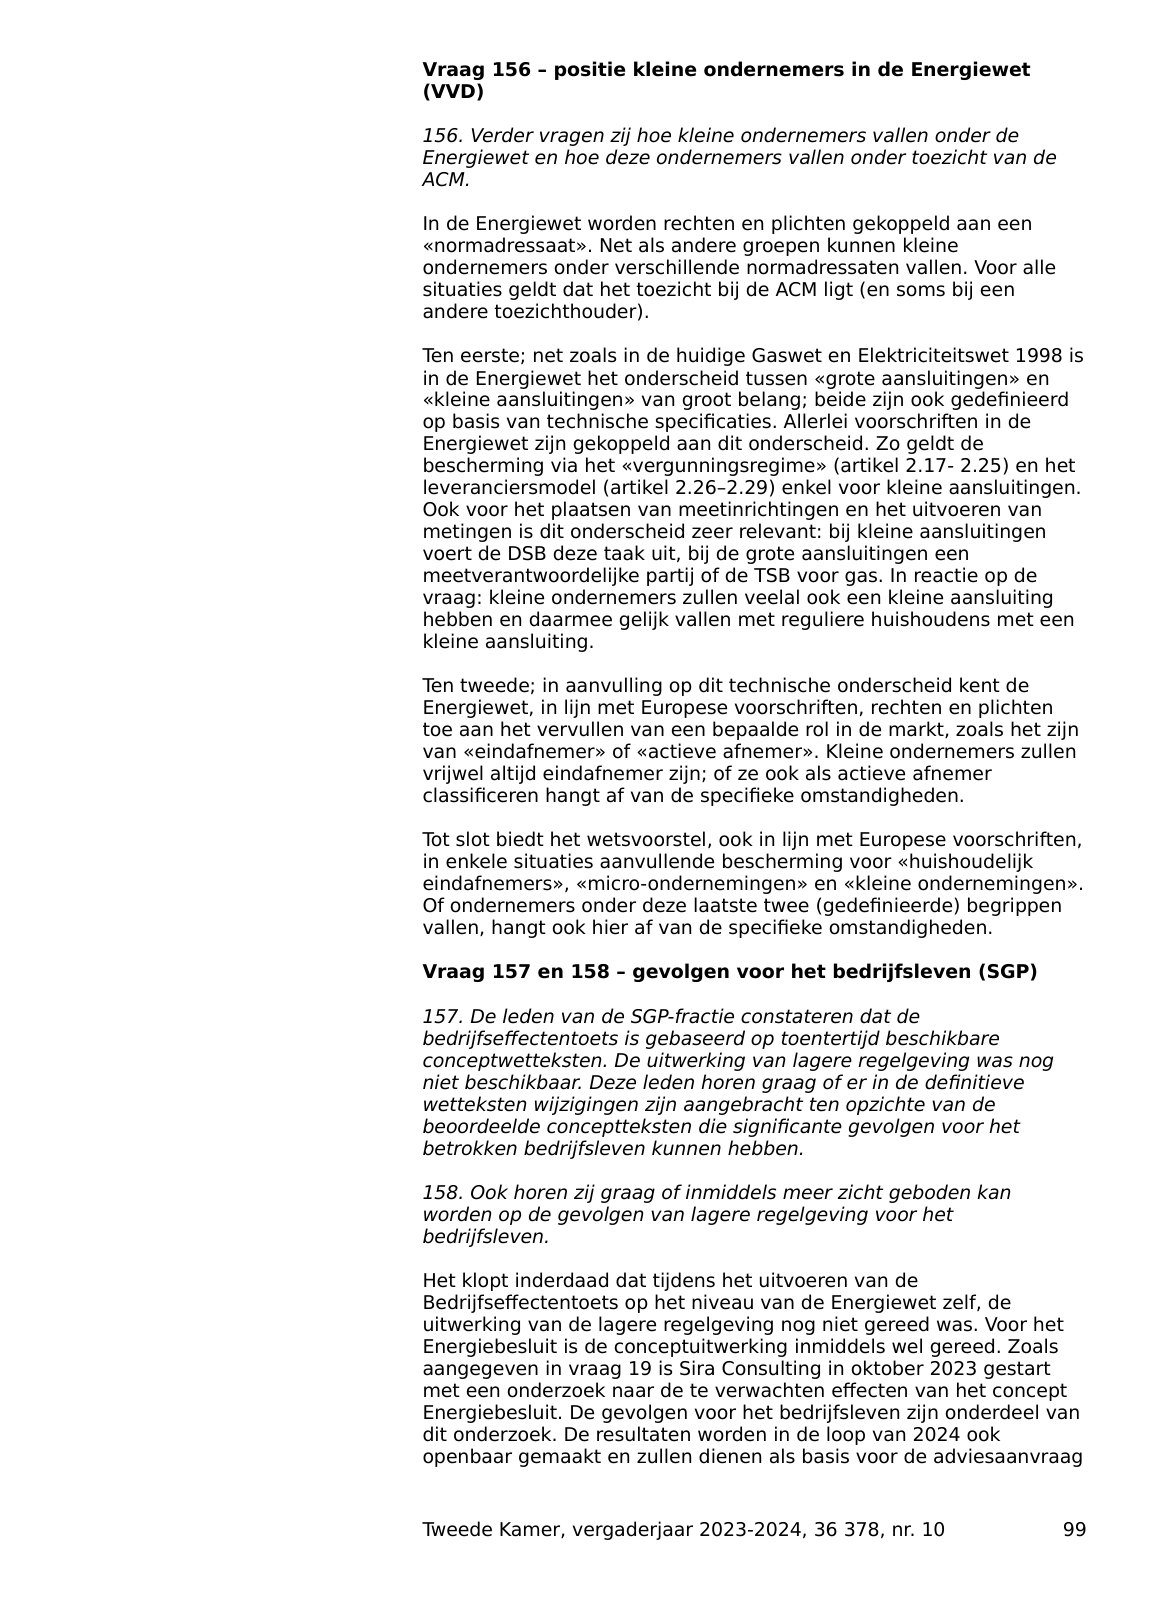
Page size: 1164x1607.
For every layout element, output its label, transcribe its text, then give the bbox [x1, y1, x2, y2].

text Tot slot biedt het wetsvoorstel, ook in lijn met Europese voorschriften, in enkele situaties aanvullende bescherming voor «huishoudelijk eindafnemers», «micro-ondernemingen» en «kleine ondernemingen». Of ondernemers onder deze laatste twee (gedefinieerde) begrippen vallen, hangt ook hier af van de specifieke omstandigheden. [422, 829, 1087, 939]
text Ten eerste; net zoals in de huidige Gaswet en Elektriciteitswet 1998 is in de Energiewet het onderscheid tussen «grote aansluitingen» en «kleine aansluitingen» van groot belang; beide zijn ook gedefinieerd op basis van technische specificaties. Allerlei voorschriften in de Energiewet zijn gekoppeld aan dit onderscheid. Zo geldt de bescherming via het «vergunningsregime» (artikel 2.17- 2.25) en het leveranciersmodel (artikel 2.26–2.29) enkel voor kleine aansluitingen. Ook voor het plaatsen van meetinrichtingen en het uitvoeren van metingen is dit onderscheid zeer relevant: bij kleine aansluitingen voert de DSB deze taak uit, bij de grote aansluitingen een meetverantwoordelijke partij of de TSB voor gas. In reactie op de vraag: kleine ondernemers zullen veelal ook een kleine aansluiting hebben en daarmee gelijk vallen met reguliere huishoudens met een kleine aansluiting. [422, 345, 1087, 653]
subtitle 157. De leden van de SGP-fractie constateren dat de bedrijfseffectentoets is gebaseerd op toentertijd beschikbare conceptwetteksten. De uitwerking van lagere regelgeving was nog niet beschikbaar. Deze leden horen graag of er in de definitieve wetteksten wijzigingen zijn aangebracht ten opzichte van de beoordeelde conceptteksten die significante gevolgen voor het betrokken bedrijfsleven kunnen hebben. [422, 1006, 1087, 1159]
text Het klopt inderdaad dat tijdens het uitvoeren van de Bedrijfseffectentoets op het niveau van de Energiewet zelf, de uitwerking van de lagere regelgeving nog niet gereed was. Voor het Energiebesluit is de conceptuitwerking inmiddels wel gereed. Zoals aangegeven in vraag 19 is Sira Consulting in oktober 2023 gestart met een onderzoek naar de te verwachten effecten van het concept Energiebesluit. De gevolgen voor het bedrijfsleven zijn onderdeel van dit onderzoek. De resultaten worden in de loop van 2024 ook openbaar gemaakt en zullen dienen als basis voor de adviesaanvraag [422, 1270, 1087, 1468]
subtitle Vraag 157 en 158 – gevolgen voor het bedrijfsleven (SGP) [422, 961, 1087, 983]
subtitle 156. Verder vragen zij hoe kleine ondernemers vallen onder de Energiewet en hoe deze ondernemers vallen onder toezicht van de ACM. [422, 125, 1087, 191]
subtitle 158. Ook horen zij graag of inmiddels meer zicht geboden kan worden op de gevolgen van lagere regelgeving voor het bedrijfsleven. [422, 1182, 1087, 1248]
text Ten tweede; in aanvulling op dit technische onderscheid kent de Energiewet, in lijn met Europese voorschriften, rechten en plichten toe aan het vervullen van een bepaalde rol in de markt, zoals het zijn van «eindafnemer» of «actieve afnemer». Kleine ondernemers zullen vrijwel altijd eindafnemer zijn; of ze ook als actieve afnemer classificeren hangt af van de specifieke omstandigheden. [422, 675, 1087, 807]
text In de Energiewet worden rechten en plichten gekoppeld aan een «normadressaat». Net als andere groepen kunnen kleine ondernemers onder verschillende normadressaten vallen. Voor alle situaties geldt dat het toezicht bij de ACM ligt (en soms bij een andere toezichthouder). [422, 213, 1087, 323]
subtitle Vraag 156 – positie kleine ondernemers in de Energiewet (VVD) [422, 59, 1087, 103]
